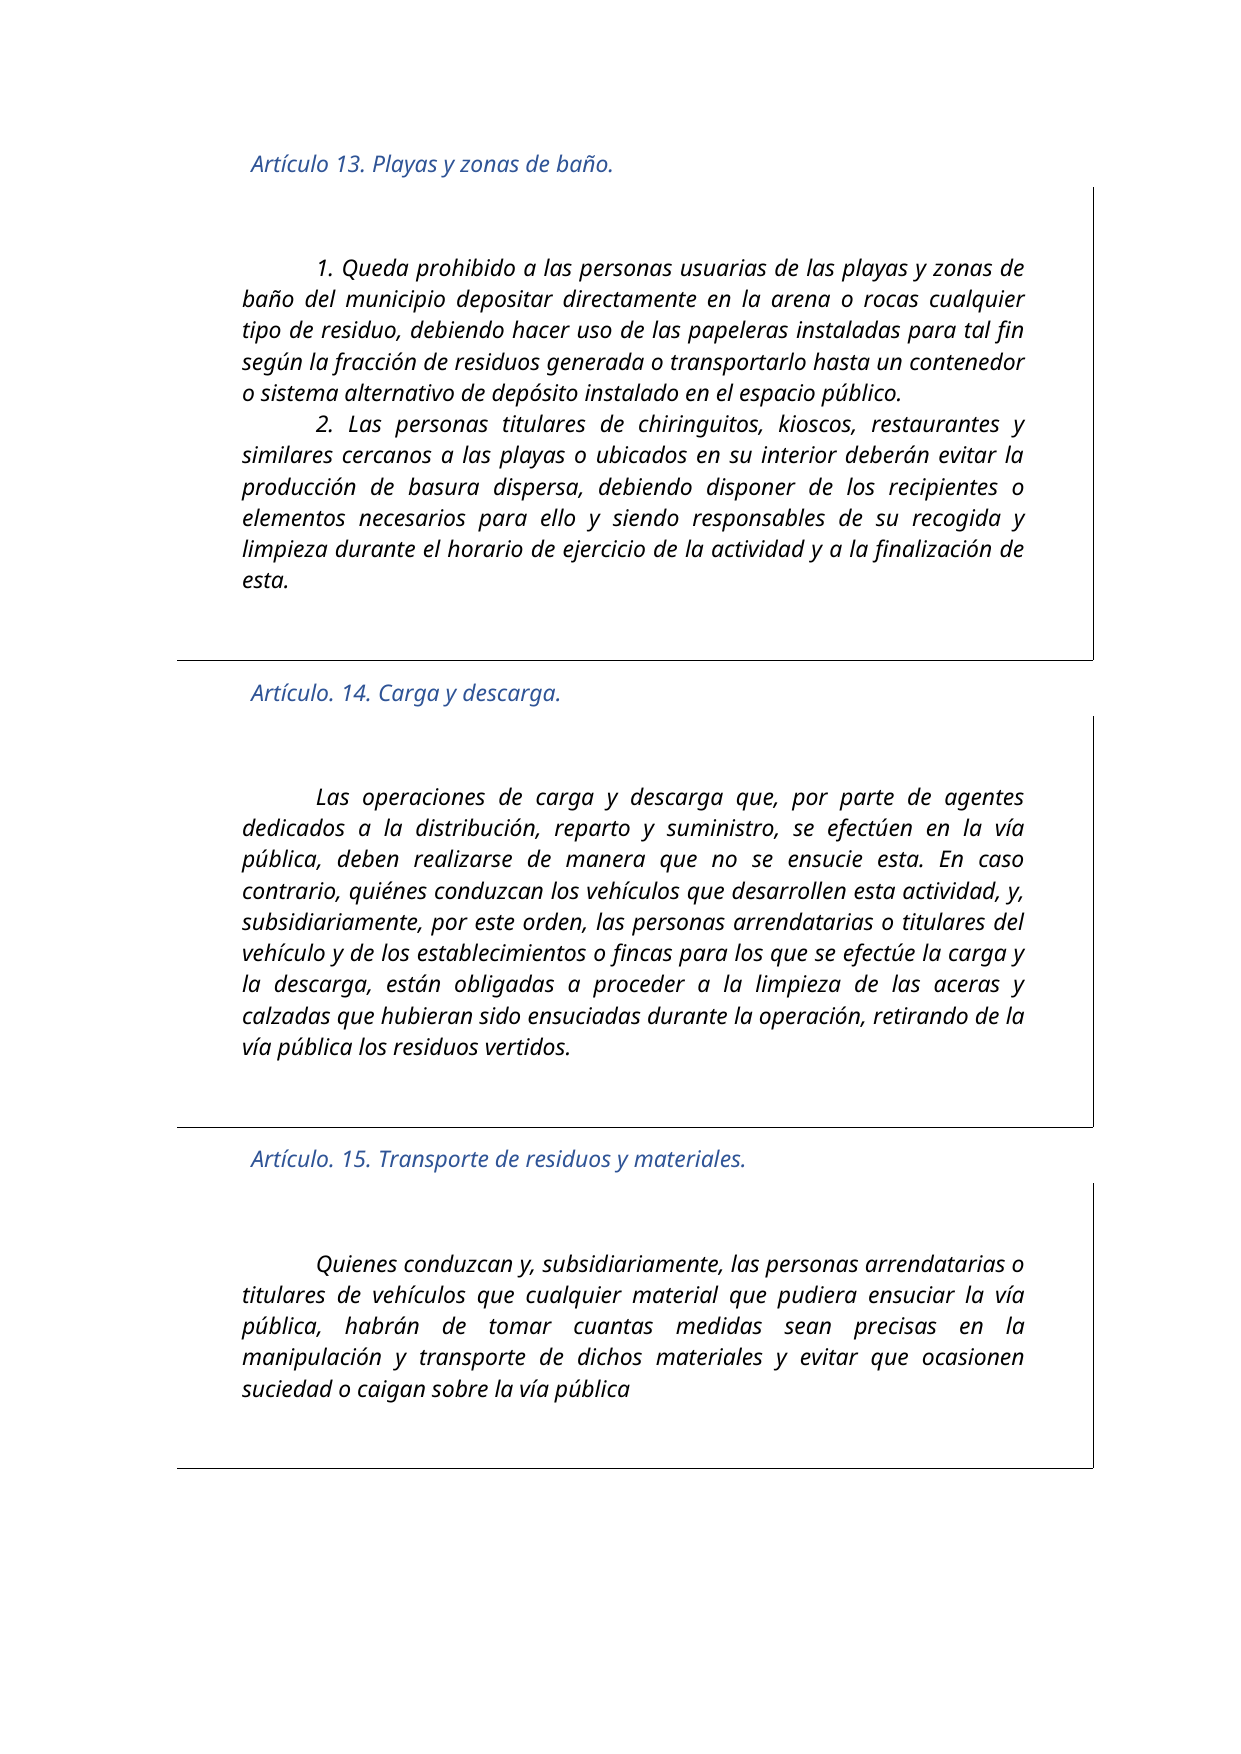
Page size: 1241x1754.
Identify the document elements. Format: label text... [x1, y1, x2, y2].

subtitle Artículo. 14. Carga y descarga. [177, 677, 1093, 708]
subtitle Artículo. 15. Transporte de residuos y materiales. [177, 1143, 1093, 1175]
text 2. Las personas titulares de chiringuitos, kioscos, restaurantes y similares cercanos a las playas o ubicados en su interior deberán evitar la producción de basura dispersa, debiendo disponer de los recipientes o elementos necesarios para ello y siendo responsables de su recogida y limpieza durante el horario de ejercicio de la actividad y a la finalización de esta. [177, 408, 1093, 660]
subtitle Artículo 13. Playas y zonas de baño. [177, 148, 1093, 179]
text Las operaciones de carga y descarga que, por parte de agentes dedicados a la distribución, reparto y suministro, se efectúen en la vía pública, deben realizarse de manera que no se ensucie esta. En caso contrario, quiénes conduzcan los vehículos que desarrollen esta actividad, y, subsidiariamente, por este orden, las personas arrendatarias o titulares del vehículo y de los establecimientos o fincas para los que se efectúe la carga y la descarga, están obligadas a proceder a la limpieza de las aceras y calzadas que hubieran sido ensuciadas durante la operación, retirando de la vía pública los residuos vertidos. [177, 716, 1093, 1127]
text Quienes conduzcan y, subsidiariamente, las personas arrendatarias o titulares de vehículos que cualquier material que pudiera ensuciar la vía pública, habrán de tomar cuantas medidas sean precisas en la manipulación y transporte de dichos materiales y evitar que ocasionen suciedad o caigan sobre la vía pública [177, 1183, 1093, 1468]
text 1. Queda prohibido a las personas usuarias de las playas y zonas de baño del municipio depositar directamente en la arena o rocas cualquier tipo de residuo, debiendo hacer uso de las papeleras instaladas para tal fin según la fracción de residuos generada o transportarlo hasta un contenedor o sistema alternativo de depósito instalado en el espacio público. [177, 187, 1093, 408]
